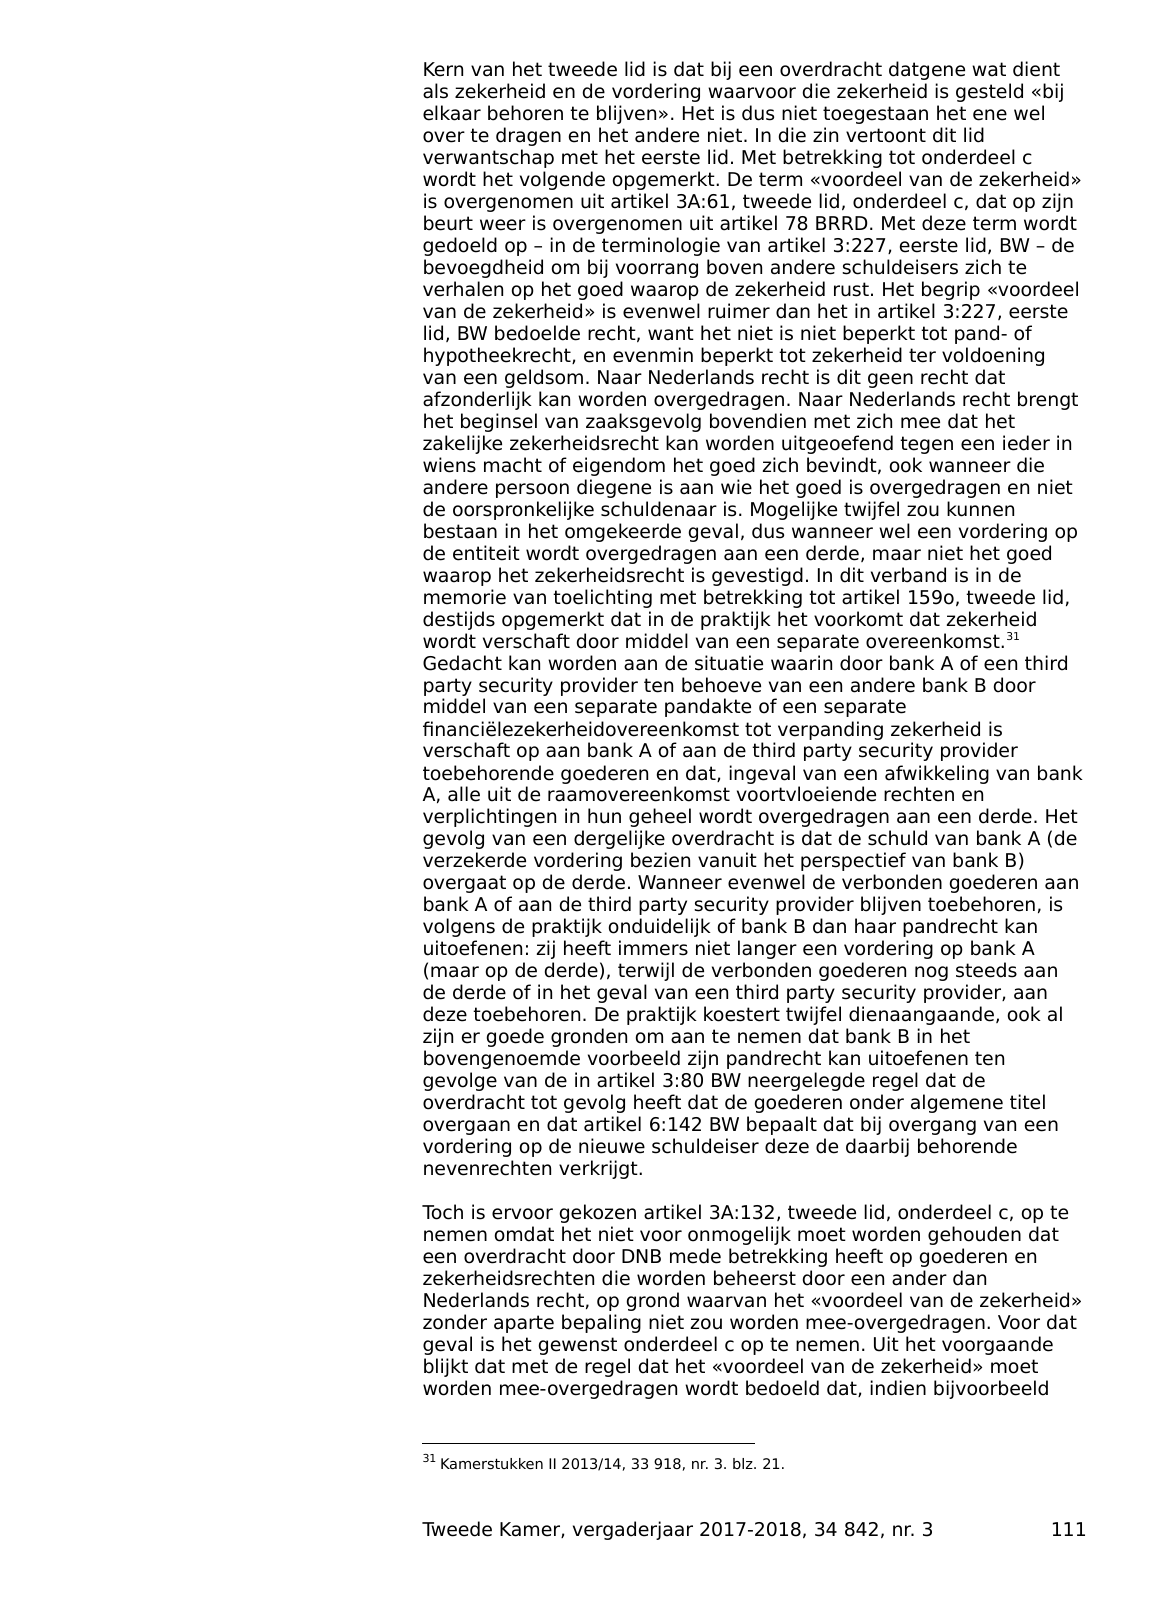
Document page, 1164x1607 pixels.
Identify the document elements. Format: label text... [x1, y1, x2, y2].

text Toch is ervoor gekozen artikel 3A:132, tweede lid, onderdeel c, op te nemen omdat het niet voor onmogelijk moet worden gehouden dat een overdracht door DNB mede betrekking heeft op goederen en zekerheidsrechten die worden beheerst door een ander dan Nederlands recht, op grond waarvan het «voordeel van de zekerheid» zonder aparte bepaling niet zou worden mee-overgedragen. Voor dat geval is het gewenst onderdeel c op te nemen. Uit het voorgaande blijkt dat met de regel dat het «voordeel van de zekerheid» moet worden mee-overgedragen wordt bedoeld dat, indien bijvoorbeeld [422, 1202, 1087, 1400]
text Kern van het tweede lid is dat bij een overdracht datgene wat dient als zekerheid en de vordering waarvoor die zekerheid is gesteld «bij elkaar behoren te blijven». Het is dus niet toegestaan het ene wel over te dragen en het andere niet. In die zin vertoont dit lid verwantschap met het eerste lid. Met betrekking tot onderdeel c wordt het volgende opgemerkt. De term «voordeel van de zekerheid» is overgenomen uit artikel 3A:61, tweede lid, onderdeel c, dat op zijn beurt weer is overgenomen uit artikel 78 BRRD. Met deze term wordt gedoeld op – in de terminologie van artikel 3:227, eerste lid, BW – de bevoegdheid om bij voorrang boven andere schuldeisers zich te verhalen op het goed waarop de zekerheid rust. Het begrip «voordeel van de zekerheid» is evenwel ruimer dan het in artikel 3:227, eerste lid, BW bedoelde recht, want het niet is niet beperkt tot pand- of hypotheekrecht, en evenmin beperkt tot zekerheid ter voldoening van een geldsom. Naar Nederlands recht is dit geen recht dat afzonderlijk kan worden overgedragen. Naar Nederlands recht brengt het beginsel van zaaksgevolg bovendien met zich mee dat het zakelijke zekerheidsrecht kan worden uitgeoefend tegen een ieder in wiens macht of eigendom het goed zich bevindt, ook wanneer die andere persoon diegene is aan wie het goed is overgedragen en niet de oorspronkelijke schuldenaar is. Mogelijke twijfel zou kunnen bestaan in het omgekeerde geval, dus wanneer wel een vordering op de entiteit wordt overgedragen aan een derde, maar niet het goed waarop het zekerheidsrecht is gevestigd. In dit verband is in de memorie van toelichting met betrekking tot artikel 159o, tweede lid, destijds opgemerkt dat in de praktijk het voorkomt dat zekerheid wordt verschaft door middel van een separate overeenkomst. Gedacht kan worden aan de situatie waarin door bank A of een third party security provider ten behoeve van een andere bank B door middel van een separate pandakte of een separate financiëlezekerheidovereenkomst tot verpanding zekerheid is verschaft op aan bank A of aan de third party security provider toebehorende goederen en dat, ingeval van een afwikkeling van bank A, alle uit de raamovereenkomst voortvloeiende rechten en verplichtingen in hun geheel wordt overgedragen aan een derde. Het gevolg van een dergelijke overdracht is dat de schuld van bank A (de verzekerde vordering bezien vanuit het perspectief van bank B) overgaat op de derde. Wanneer evenwel de verbonden goederen aan bank A of aan de third party security provider blijven toebehoren, is volgens de praktijk onduidelijk of bank B dan haar pandrecht kan uitoefenen: zij heeft immers niet langer een vordering op bank A (maar op de derde), terwijl de verbonden goederen nog steeds aan de derde of in het geval van een third party security provider, aan deze toebehoren. De praktijk koestert twijfel dienaangaande, ook al zijn er goede gronden om aan te nemen dat bank B in het bovengenoemde voorbeeld zijn pandrecht kan uitoefenen ten gevolge van de in artikel 3:80 BW neergelegde regel dat de overdracht tot gevolg heeft dat de goederen onder algemene titel overgaan en dat artikel 6:142 BW bepaalt dat bij overgang van een vordering op de nieuwe schuldeiser deze de daarbij behorende nevenrechten verkrijgt. [422, 59, 1087, 1180]
text Kamerstukken II 2013/14, 33 918, nr. 3. blz. 21. [422, 1452, 1087, 1474]
